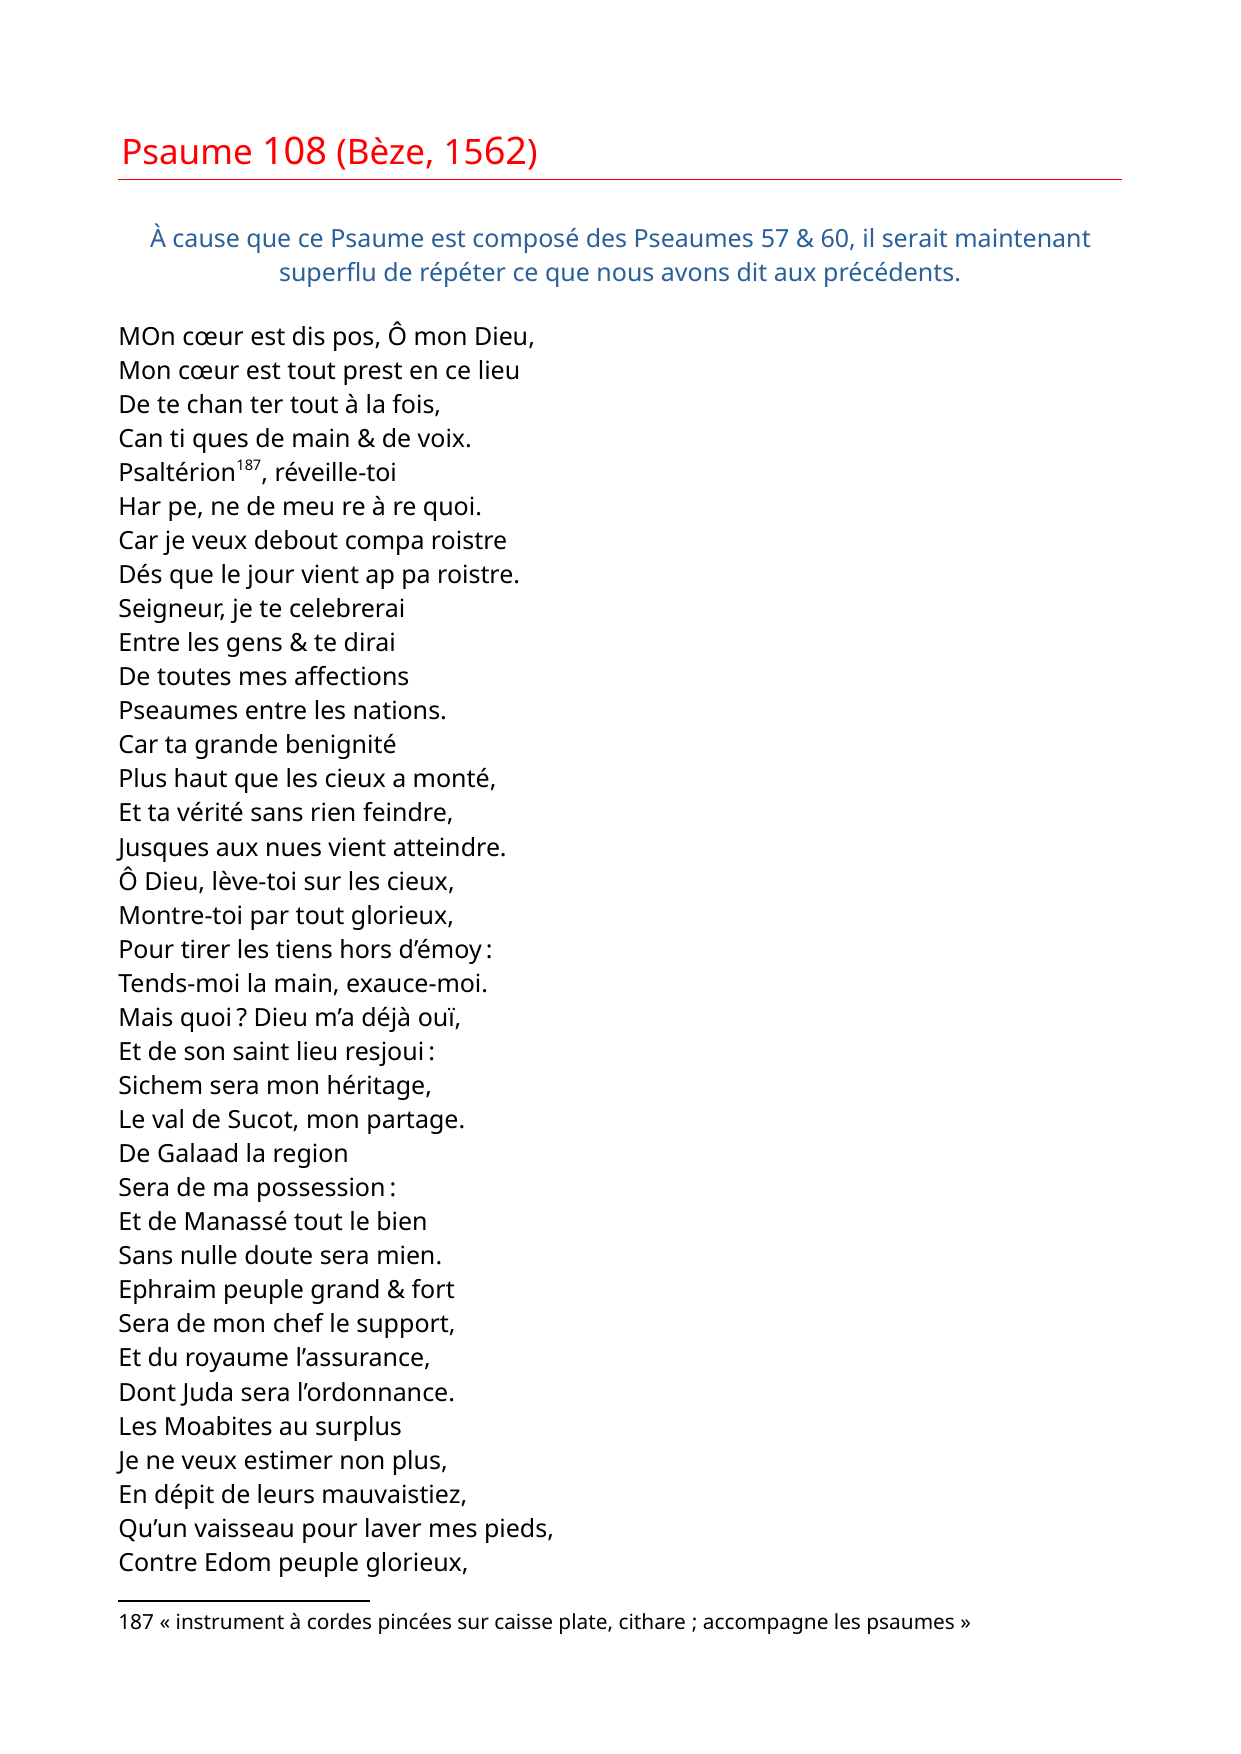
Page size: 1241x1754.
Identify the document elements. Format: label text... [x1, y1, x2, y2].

text De toutes mes affections [118, 659, 1122, 693]
text Sans nulle doute sera mien. [118, 1238, 1122, 1272]
text Dont Juda sera l’ordonnance. [118, 1374, 1122, 1408]
text Sichem sera mon héritage, [118, 1068, 1122, 1102]
text Entre les gens & te dirai [118, 625, 1122, 659]
text En dépit de leurs mauvaistiez, [118, 1476, 1122, 1510]
text Tends-moi la main, exauce-moi. [118, 965, 1122, 999]
text À cause que ce Psaume est composé des Pseaumes 57 & 60, il serait maintenant superflu de répéter ce que nous avons dit aux précédents. [118, 221, 1122, 289]
text Et du royaume l’assurance, [118, 1340, 1122, 1374]
text Car ta grande benignité [118, 727, 1122, 761]
text Le val de Sucot, mon partage. [118, 1102, 1122, 1136]
text Psaltérion, réveille-toi [118, 454, 1122, 488]
text Jusques aux nues vient atteindre. [118, 829, 1122, 863]
text Pseaumes entre les nations. [118, 693, 1122, 727]
text Les Moabites au surplus [118, 1408, 1122, 1442]
text MOn cœur est dis pos, Ô mon Dieu, [118, 318, 1122, 352]
text Can ti ques de main & de voix. [118, 420, 1122, 454]
subtitle Psaume 108 (Bèze, 1562) [118, 121, 1122, 179]
text Ephraim peuple grand & fort [118, 1272, 1122, 1306]
text « instrument à cordes pincées sur caisse plate, cithare ; accompagne les psaumes » [118, 1607, 1122, 1636]
text Car je veux debout compa roistre [118, 523, 1122, 557]
text Qu’un vaisseau pour laver mes pieds, [118, 1510, 1122, 1544]
text Mais quoi ? Dieu m’a déjà ouï, [118, 999, 1122, 1033]
text Montre-toi par tout glorieux, [118, 897, 1122, 931]
text De Galaad la region [118, 1136, 1122, 1170]
text Et de Manassé tout le bien [118, 1204, 1122, 1238]
text Et de son saint lieu resjoui : [118, 1033, 1122, 1068]
text Har pe, ne de meu re à re quoi. [118, 488, 1122, 523]
text Sera de ma possession : [118, 1170, 1122, 1204]
text Ô Dieu, lève-toi sur les cieux, [118, 863, 1122, 897]
text Dés que le jour vient ap pa roistre. [118, 557, 1122, 591]
text Contre Edom peuple glorieux, [118, 1544, 1122, 1578]
text Je ne veux estimer non plus, [118, 1442, 1122, 1476]
text Sera de mon chef le support, [118, 1306, 1122, 1340]
text De te chan ter tout à la fois, [118, 386, 1122, 420]
text Mon cœur est tout prest en ce lieu [118, 352, 1122, 386]
text Pour tirer les tiens hors d’émoy : [118, 931, 1122, 965]
text Et ta vérité sans rien feindre, [118, 795, 1122, 829]
text Seigneur, je te celebrerai [118, 591, 1122, 625]
text Plus haut que les cieux a monté, [118, 761, 1122, 795]
